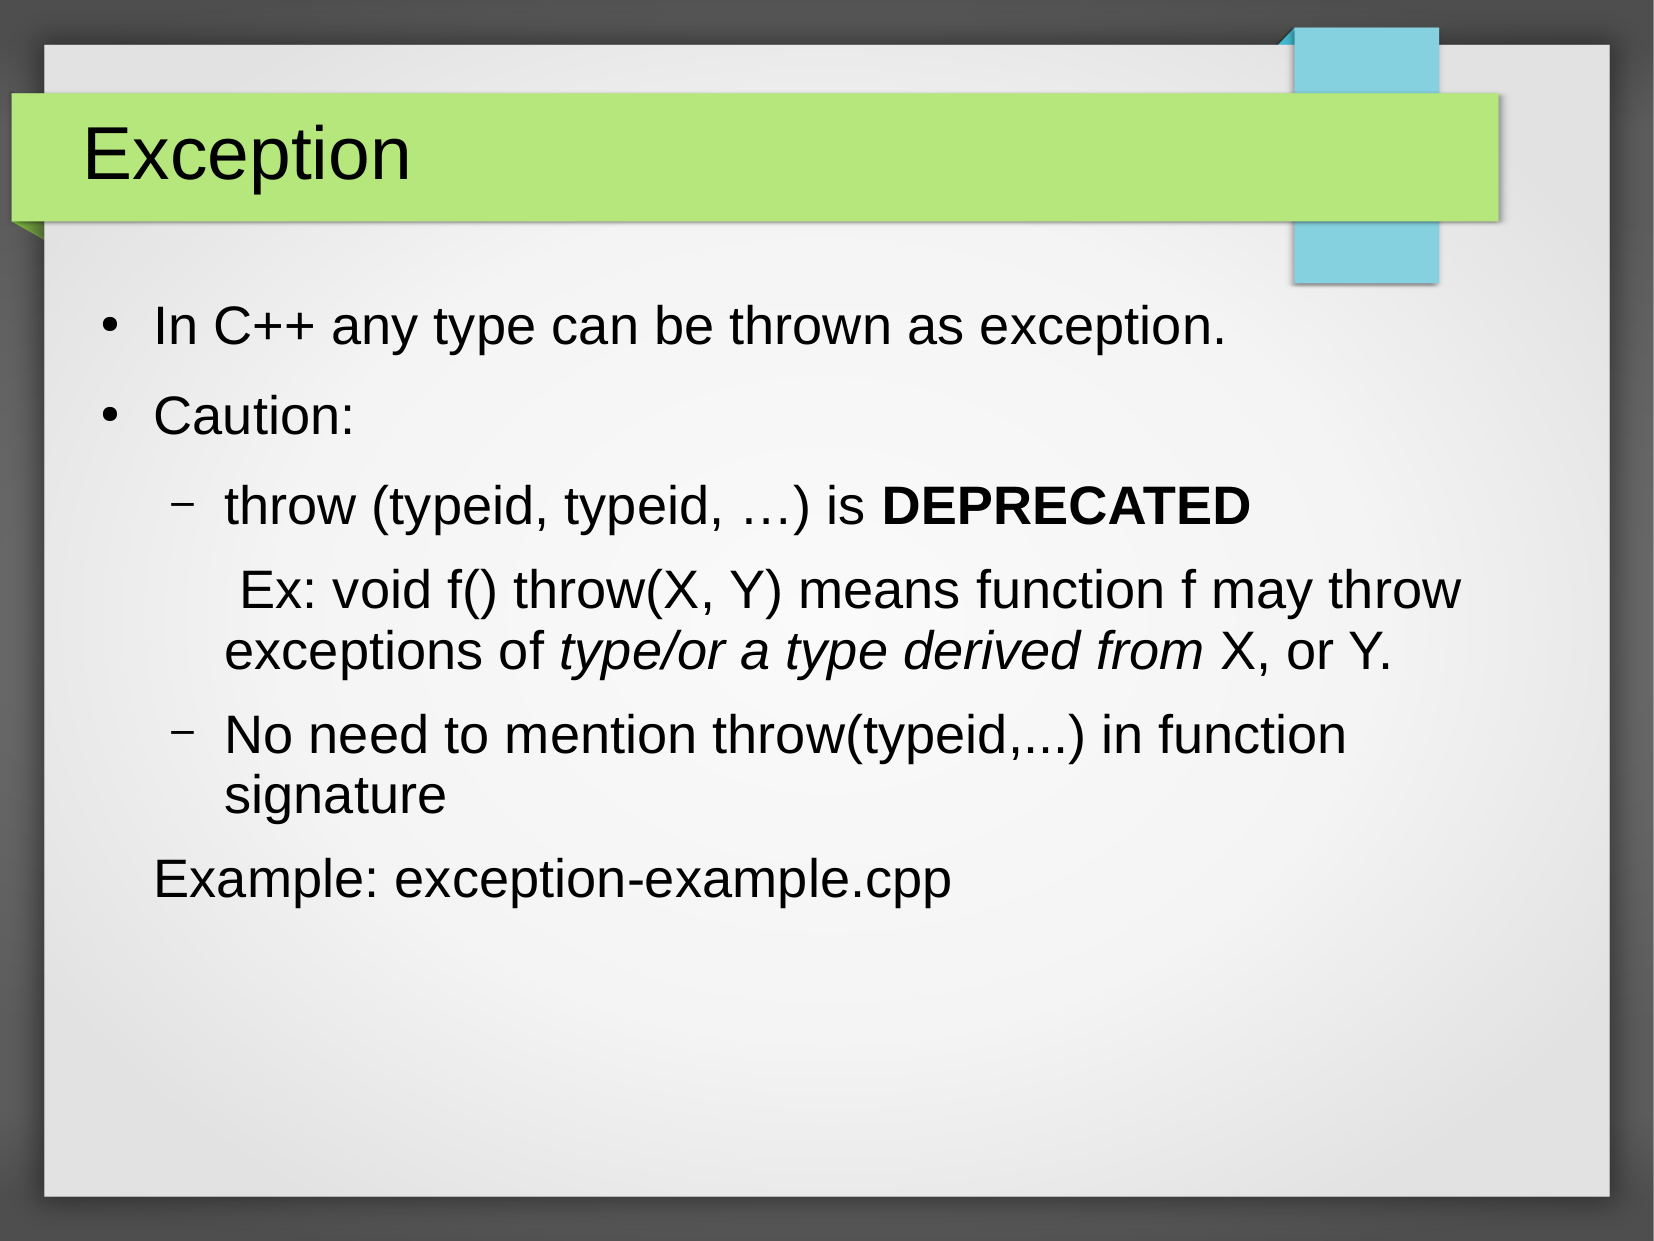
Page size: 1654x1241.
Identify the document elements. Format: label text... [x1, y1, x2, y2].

title Exception [82, 94, 1264, 213]
picture [0, 0, 1654, 1241]
list In C++ any type can be thrown as exception. Caution: throw (typeid, typeid, …) is DEPRECATED Ex: void f() throw(X, Y) means function f may throw exceptions of type/or a type derived from X, or Y. No need to mention throw(typeid,...) in function signature Example: exception-example.cpp [82, 295, 1571, 1015]
